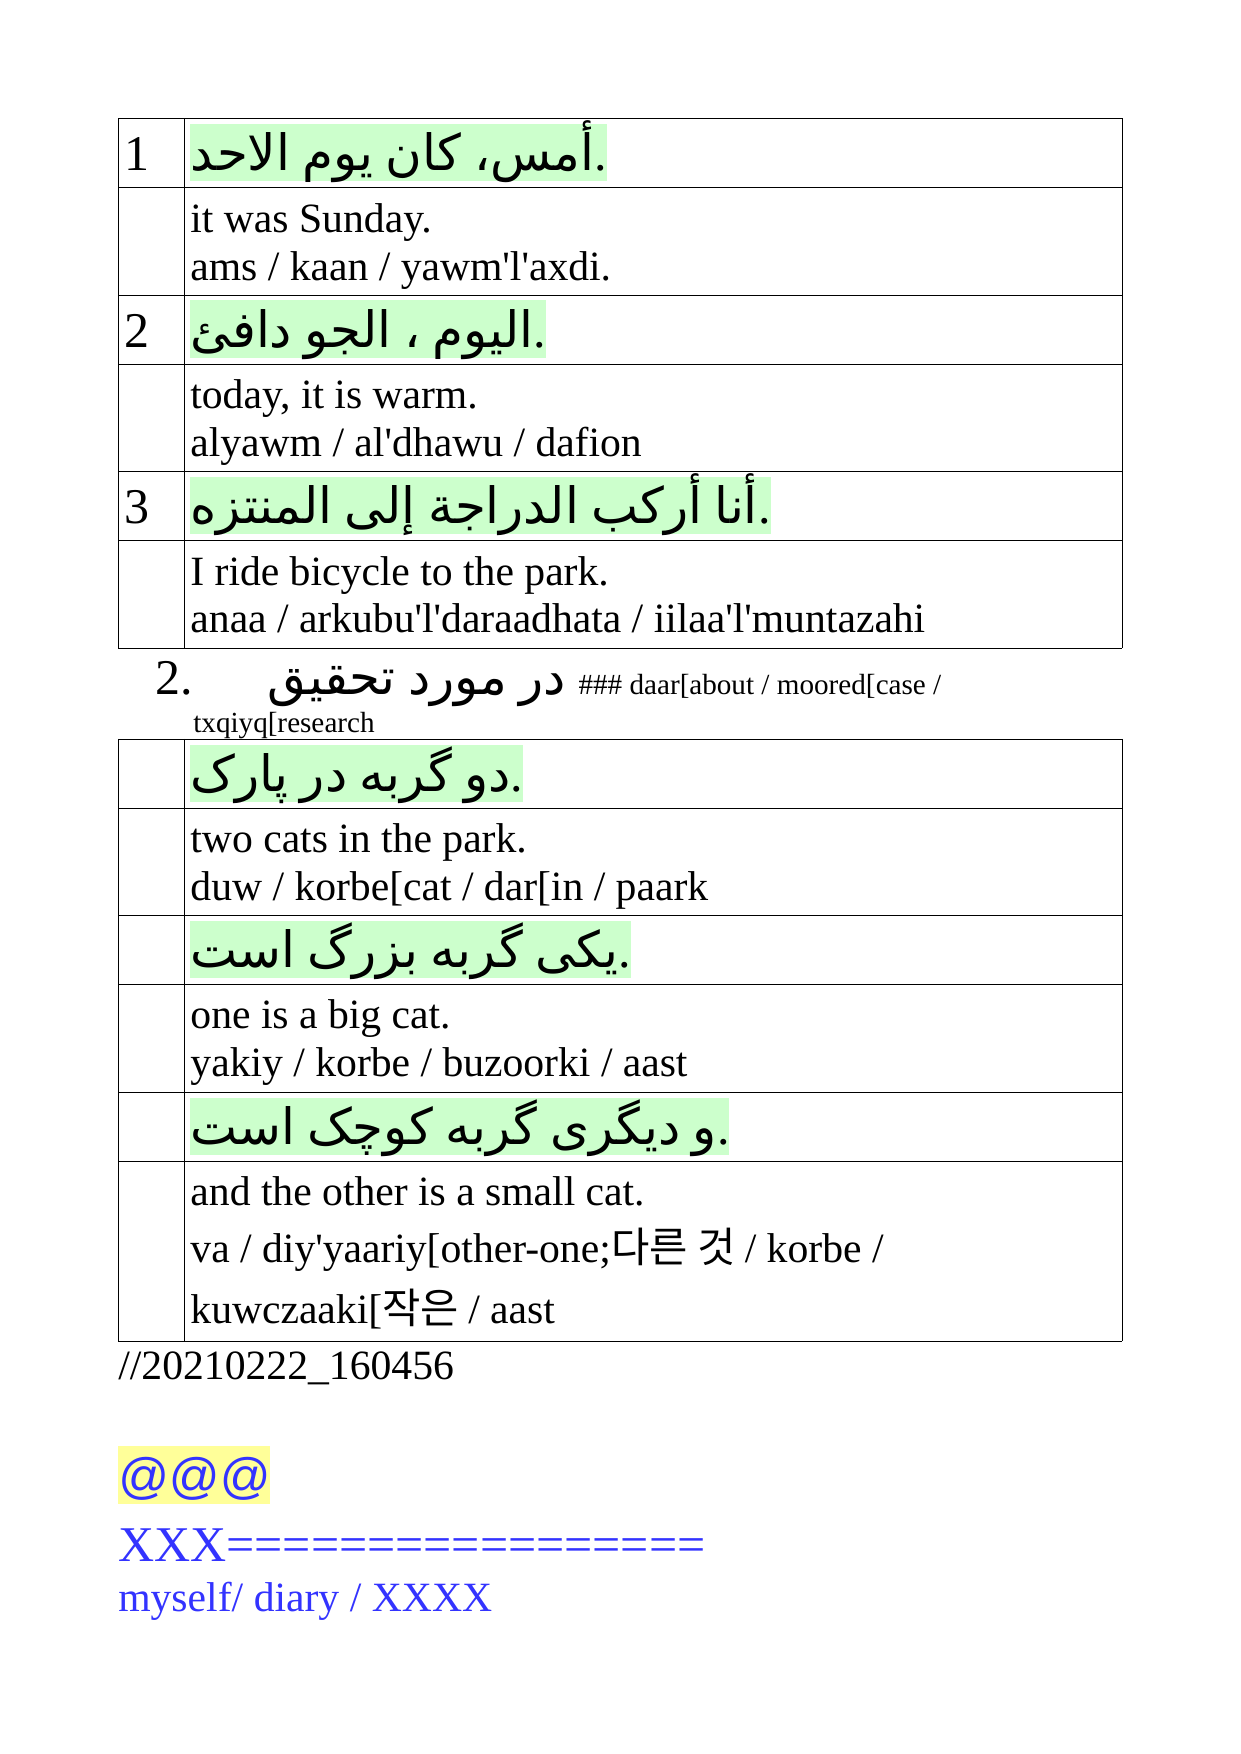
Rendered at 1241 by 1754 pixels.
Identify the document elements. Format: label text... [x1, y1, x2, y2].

table_header [119, 740, 184, 808]
table_cell two cats in the park. duw / korbe[cat / dar[in / paark [185, 809, 1122, 915]
table_cell and the other is a small cat. va / diy'yaariy[other-one;다른 것 / korbe / kuwczaaki[작은 / aast [185, 1162, 1122, 1341]
table_cell [119, 985, 184, 1092]
table_cell [119, 809, 184, 915]
table_cell اليوم ، الجو دافئ. [185, 296, 1122, 364]
text @@@ [118, 1446, 1122, 1504]
list در مورد تحقیق ### daar[about / moored[case / txqiyq[research [156, 649, 1122, 739]
table_cell یکی گربه بزرگ است. [185, 916, 1122, 984]
table_cell [119, 1093, 184, 1161]
table_cell أنا أركب الدراجة إلى المنتزه. [185, 472, 1122, 540]
table_cell today, it is warm. alyawm / al'dhawu / dafion [185, 365, 1122, 471]
table_cell one is a big cat. yakiy / korbe / buzoorki / aast [185, 985, 1122, 1092]
table_cell 2 [119, 296, 184, 364]
table_cell [119, 1162, 184, 1341]
text //20210222_160456 [118, 1342, 1122, 1389]
text myself/ diary / XXXX [118, 1573, 1122, 1621]
table_header دو گربه در پارک. [185, 740, 1122, 808]
table_cell 3 [119, 472, 184, 540]
table_cell [119, 541, 184, 647]
text XXX================= [118, 1515, 1122, 1573]
table_header 1 [119, 119, 184, 187]
table_cell it was Sunday. ams / kaan / yawm'l'axdi. [185, 188, 1122, 294]
table_header أمس، كان يوم الاحد. [185, 119, 1122, 187]
table_cell [119, 365, 184, 471]
table_cell I ride bicycle to the park. anaa / arkubu'l'daraadhata / iilaa'l'muntazahi [185, 541, 1122, 647]
table_cell و دیگری گربه کوچک است. [185, 1093, 1122, 1161]
table_cell [119, 916, 184, 984]
table_cell [119, 188, 184, 294]
